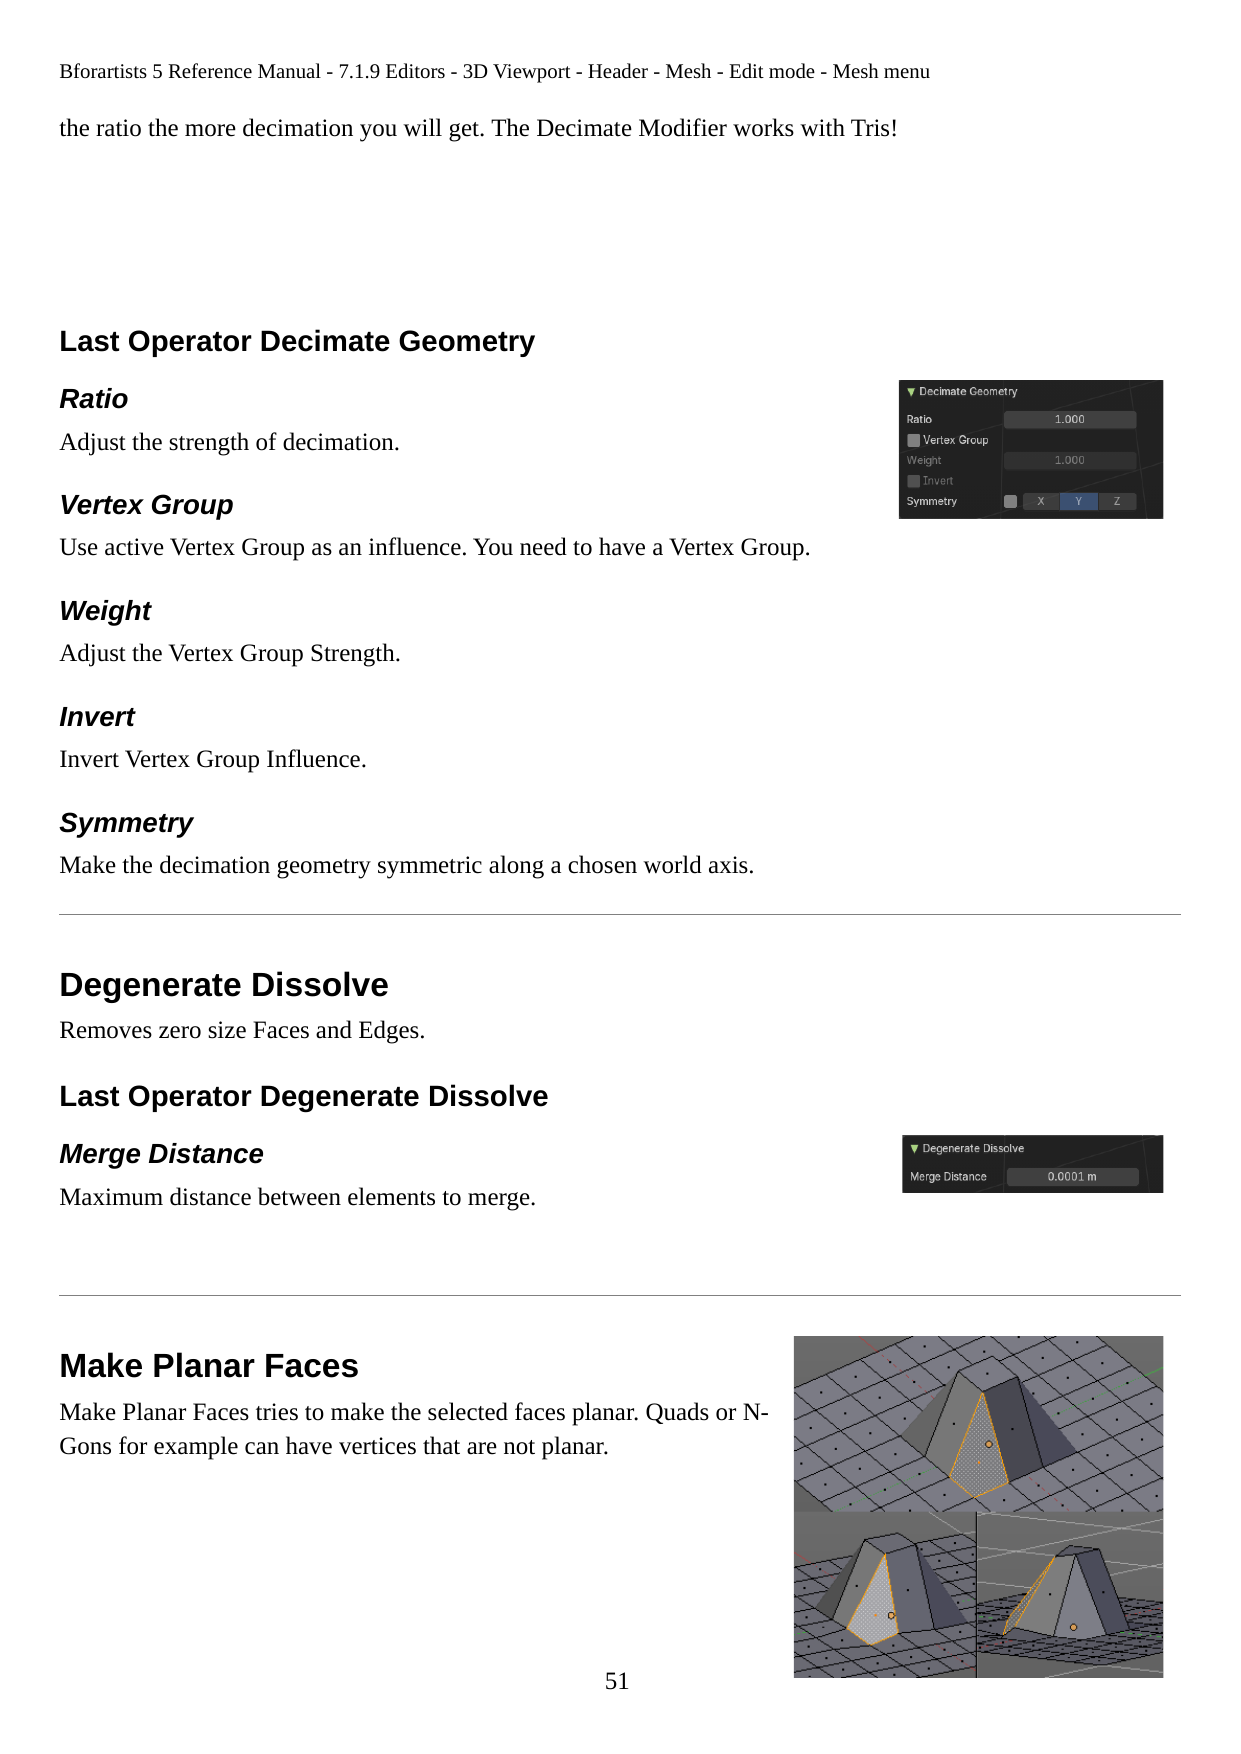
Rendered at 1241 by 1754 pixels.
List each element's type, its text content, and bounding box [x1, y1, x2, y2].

subtitle Degenerate Dissolve [59, 964, 1181, 1003]
text Make the decimation geometry symmetric along a chosen world axis. [59, 850, 1181, 879]
subtitle [1164, 382, 1181, 414]
text Removes zero size Faces and Edges. [59, 1016, 1181, 1044]
subtitle Symmetry [59, 806, 1181, 838]
subtitle Merge Distance [59, 1138, 902, 1170]
subtitle Last Operator Degenerate Dissolve [59, 1079, 1181, 1113]
text Adjust the Vertex Group Strength. [59, 638, 1181, 667]
text Adjust the strength of decimation. [59, 427, 898, 455]
subtitle [1164, 1138, 1181, 1170]
text Invert Vertex Group Influence. [59, 744, 1181, 773]
text Make Planar Faces tries to make the selected faces planar. Quads or N-Gons for example can have vertices that are not planar. [59, 1397, 793, 1460]
picture [902, 1135, 1164, 1193]
subtitle [1164, 1345, 1181, 1384]
subtitle Make Planar Faces [59, 1345, 793, 1384]
subtitle Last Operator Decimate Geometry [59, 323, 1181, 357]
picture [898, 380, 1164, 519]
subtitle Ratio [59, 382, 898, 414]
subtitle Weight [59, 594, 1181, 626]
text the ratio the more decimation you will get. The Decimate Modifier works with Tris! [59, 113, 1181, 141]
subtitle Invert [59, 700, 1181, 732]
text Maximum distance between elements to merge. [59, 1182, 1181, 1211]
picture [793, 1336, 1164, 1678]
subtitle Vertex Group [59, 488, 1181, 520]
text Use active Vertex Group as an influence. You need to have a Vertex Group. [59, 532, 1181, 561]
